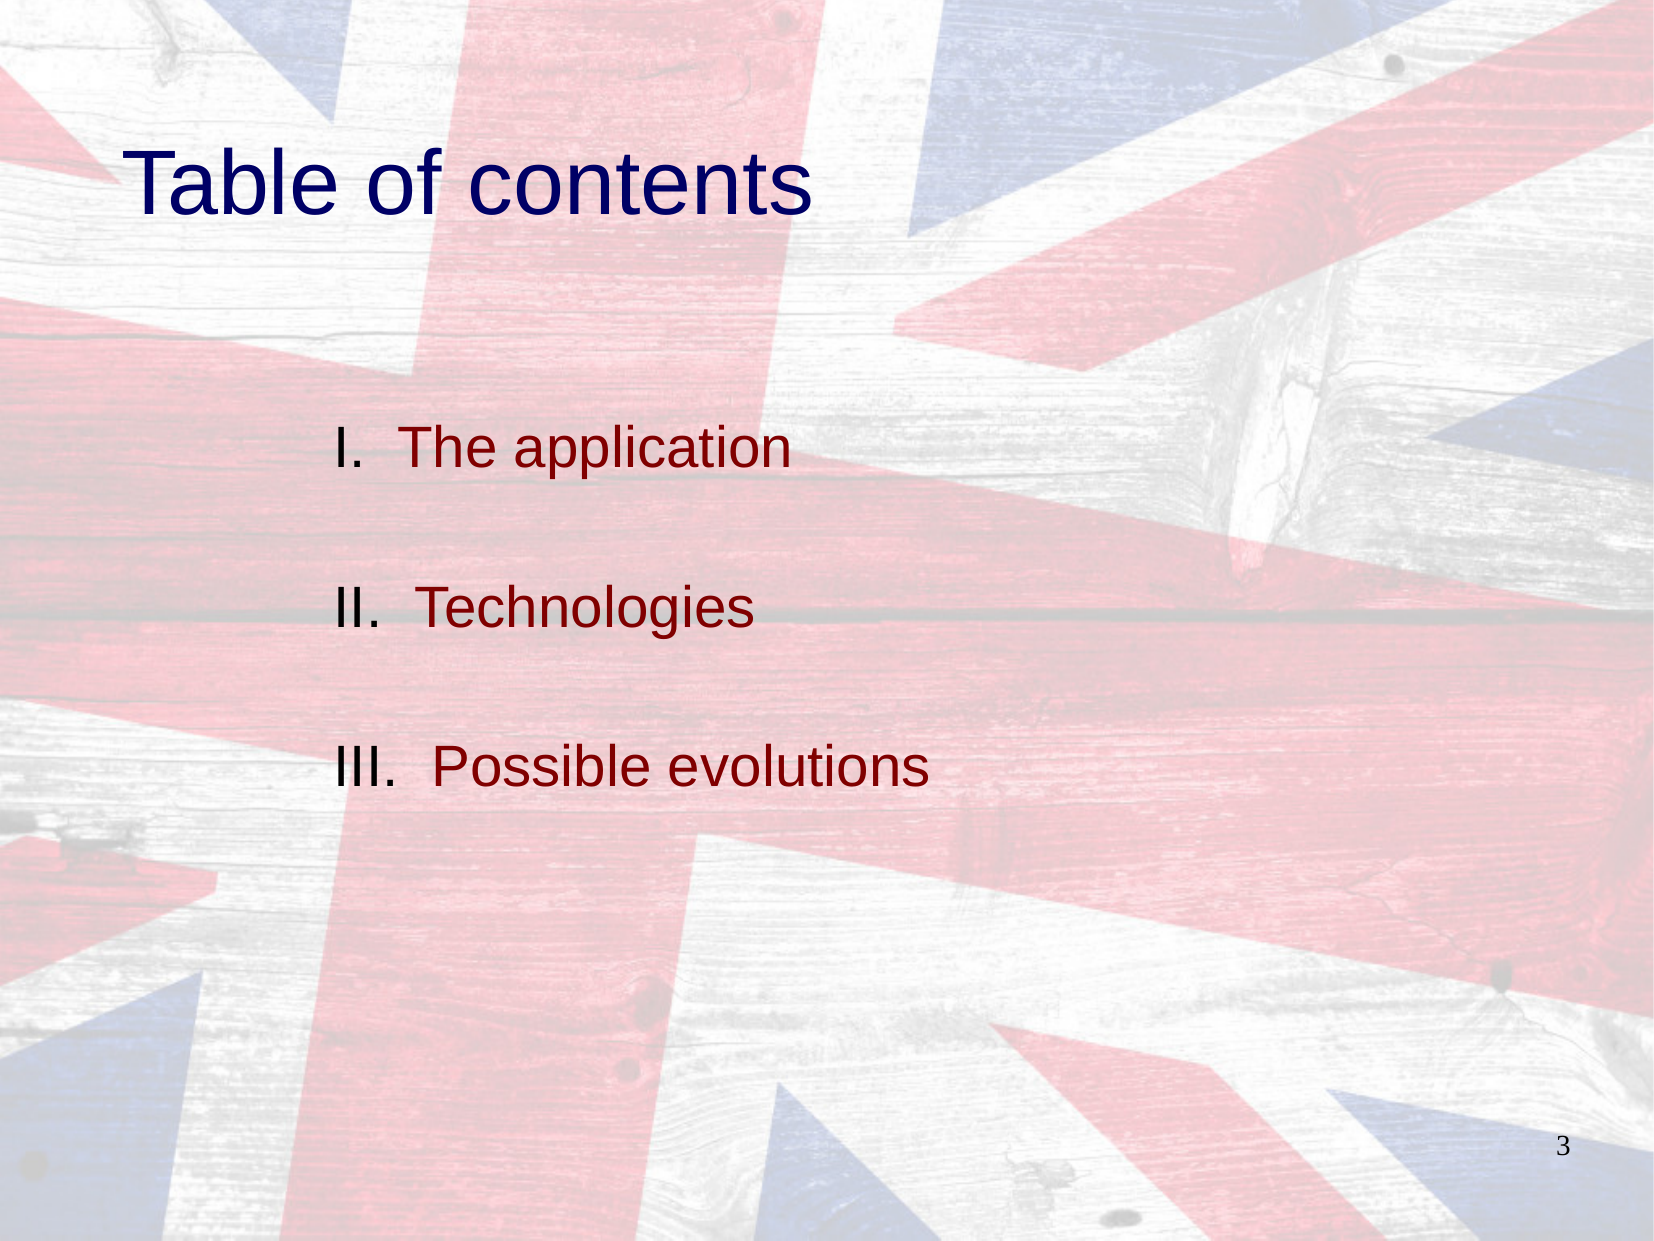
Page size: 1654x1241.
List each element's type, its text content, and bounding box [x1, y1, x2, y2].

picture [0, 0, 1654, 1241]
text_box I. The application [318, 407, 1347, 488]
text_box II. Technologies [318, 566, 1347, 647]
text_box III. Possible evolutions [318, 726, 1347, 807]
text_box Table of contents [106, 124, 922, 242]
